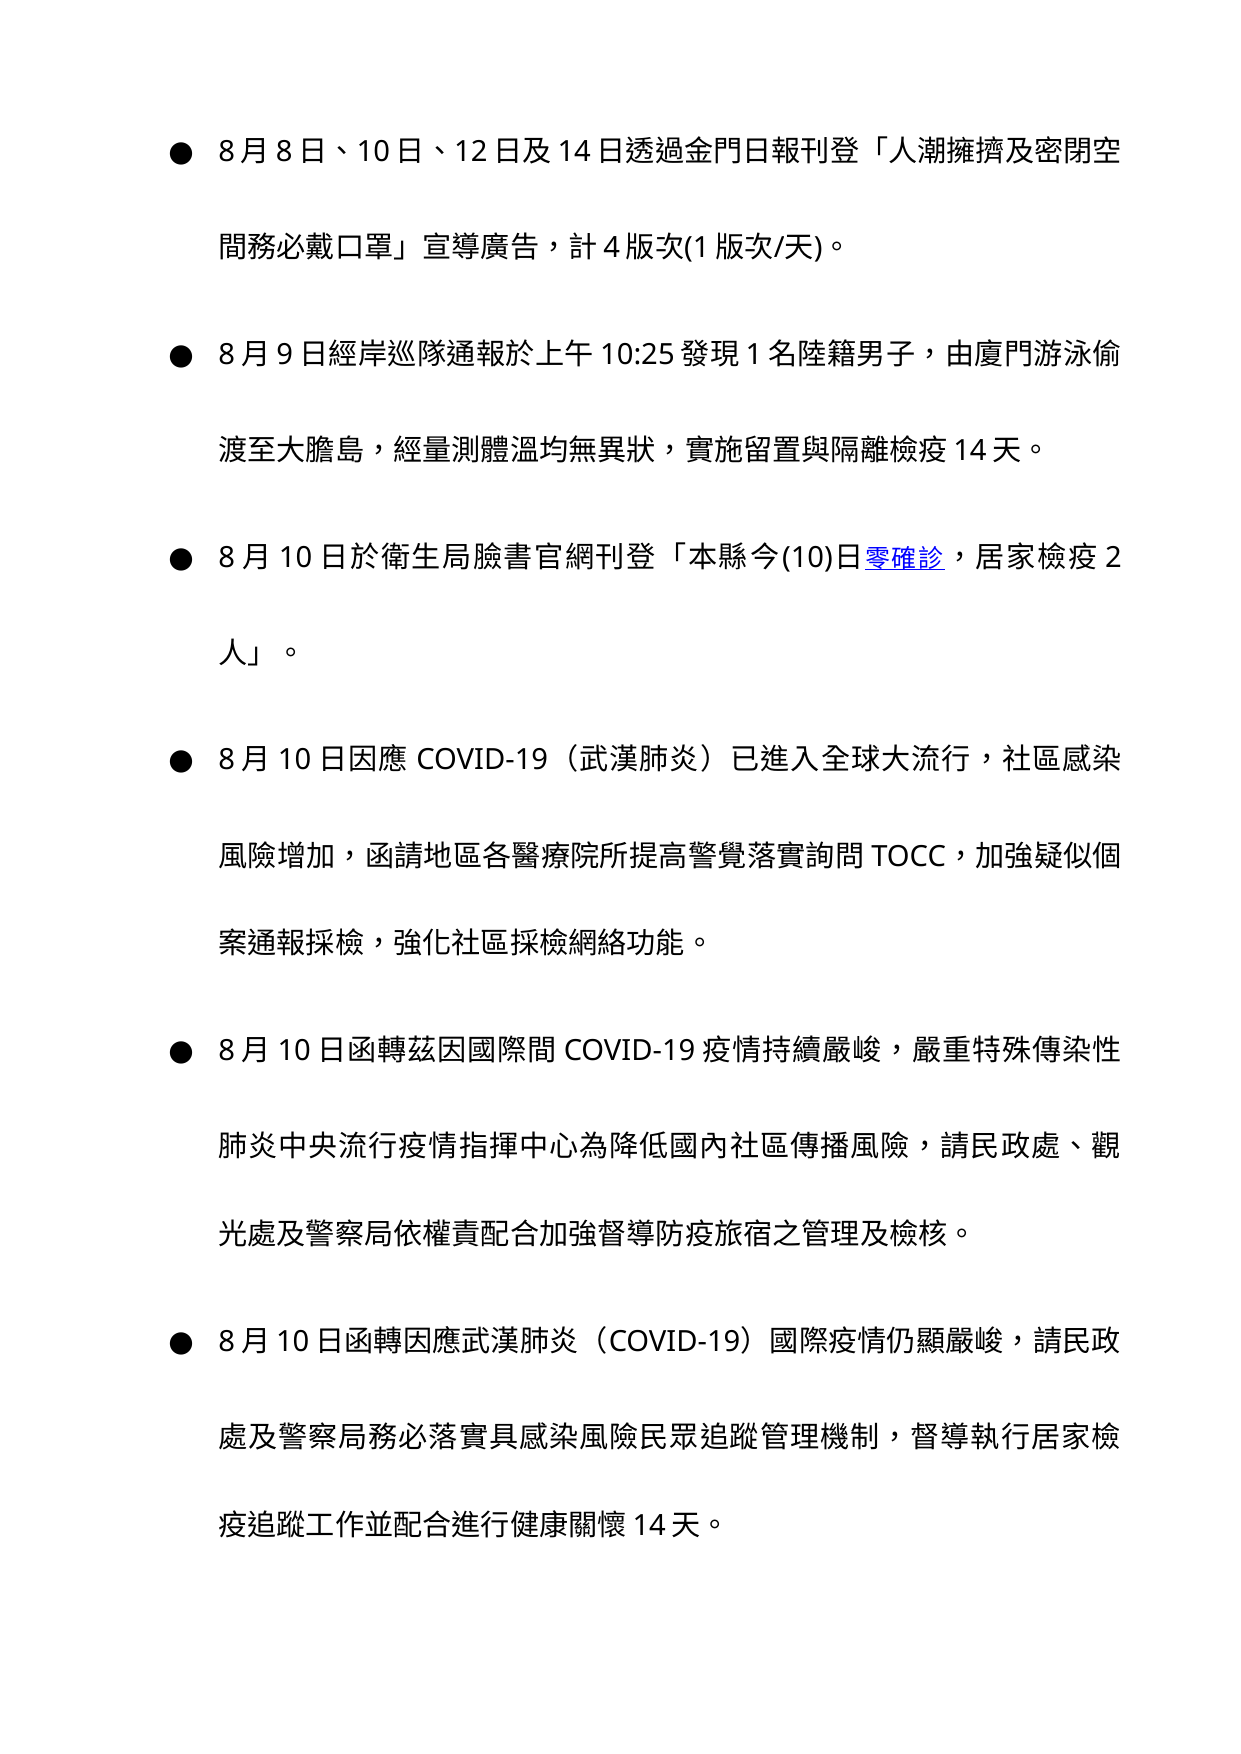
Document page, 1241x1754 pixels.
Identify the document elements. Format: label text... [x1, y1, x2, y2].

list 8月9日經岸巡隊通報於上午10:25發現1名陸籍男子，由廈門游泳偷渡至大膽島，經量測體溫均無異狀，實施留置與隔離檢疫14天。 [168, 321, 1122, 469]
list 8月8日、10日、12日及14日透過金門日報刊登「人潮擁擠及密閉空間務必戴口罩」宣導廣告，計4版次(1版次/天)。 [168, 118, 1122, 266]
list 8月10日函轉茲因國際間COVID-19疫情持續嚴峻，嚴重特殊傳染性肺炎中央流行疫情指揮中心為降低國內社區傳播風險，請民政處、觀光處及警察局依權責配合加強督導防疫旅宿之管理及檢核。 [168, 1017, 1122, 1253]
list 8月10日函轉因應武漢肺炎（COVID-19）國際疫情仍顯嚴峻，請民政處及警察局務必落實具感染風險民眾追蹤管理機制，督導執行居家檢疫追蹤工作並配合進行健康關懷14天。 [168, 1308, 1122, 1544]
list 8月10日於衛生局臉書官網刊登「本縣今(10)日零確診，居家檢疫2人」。 [168, 524, 1122, 672]
list 8月10日因應 COVID-19（武漢肺炎）已進入全球大流行，社區感染風險增加，函請地區各醫療院所提高警覺落實詢問TOCC，加強疑似個案通報採檢，強化社區採檢網絡功能。 [168, 727, 1122, 962]
